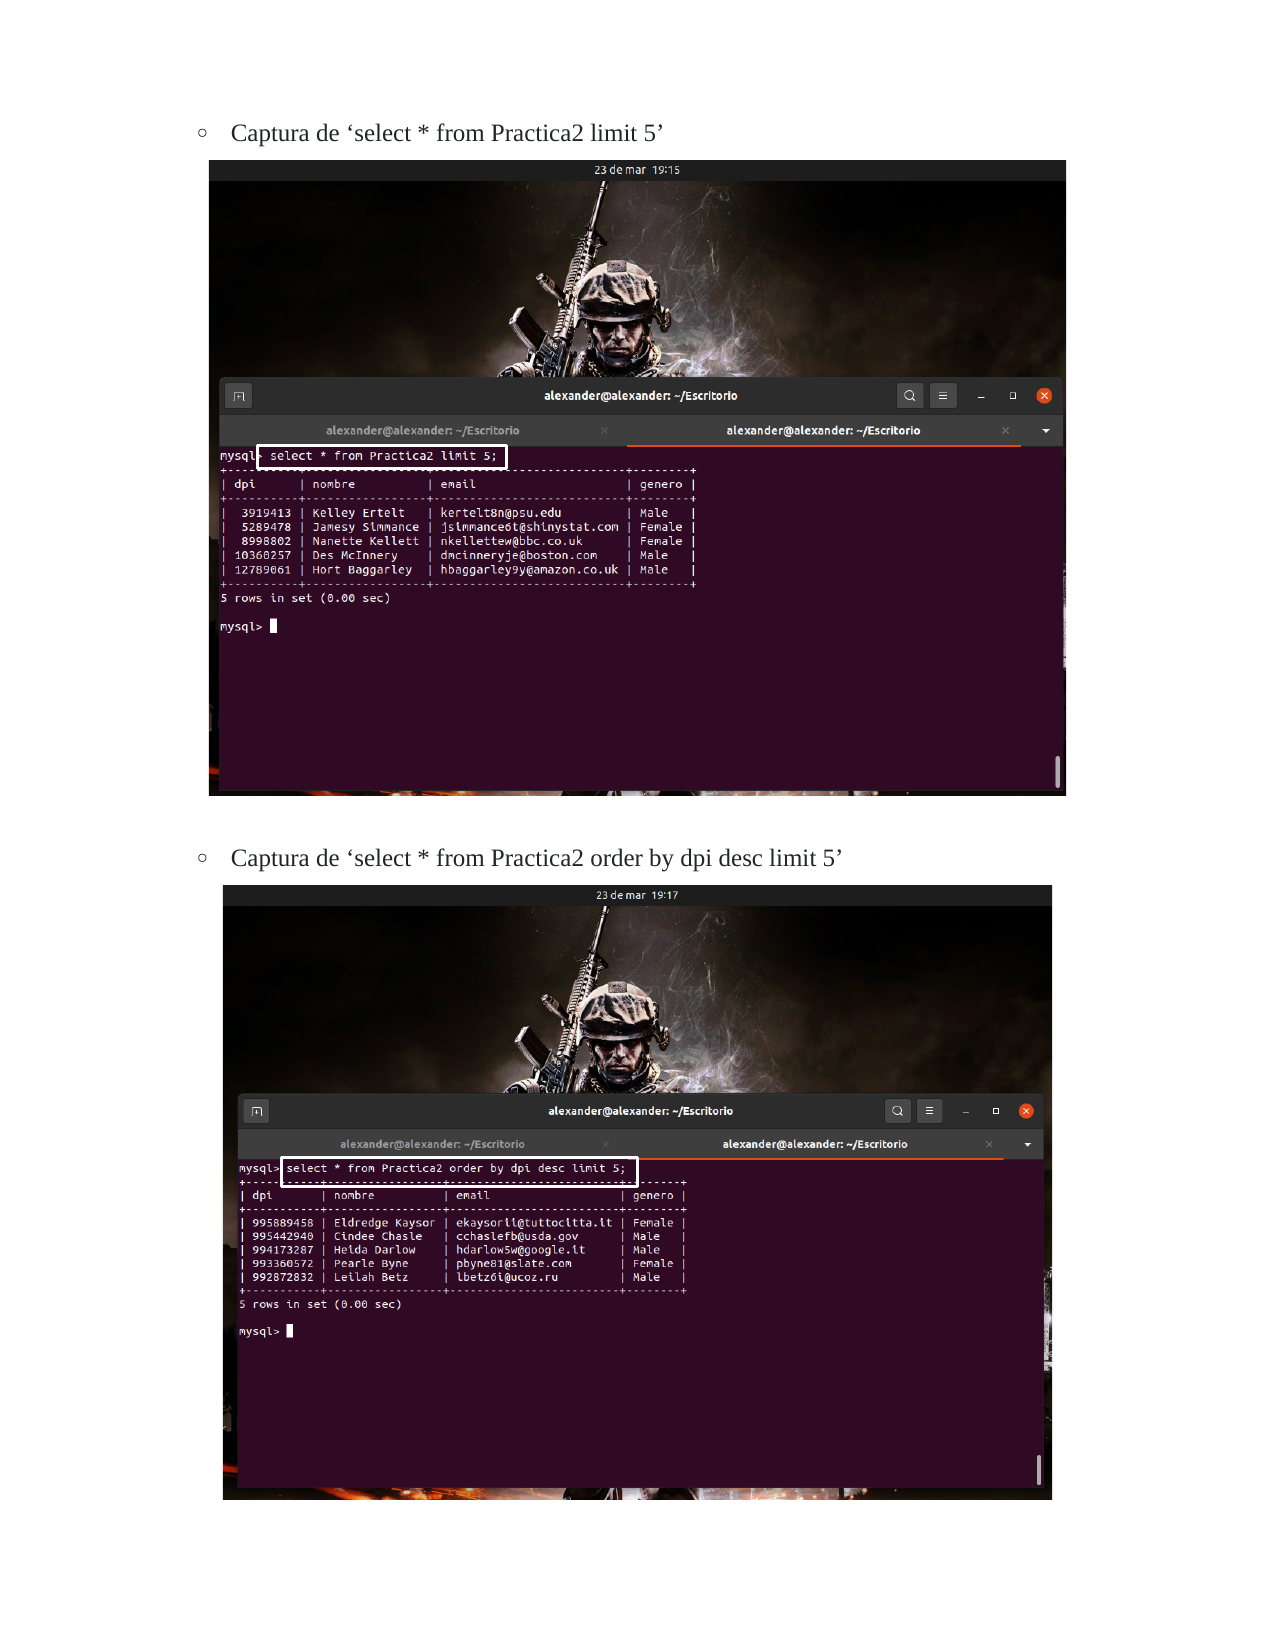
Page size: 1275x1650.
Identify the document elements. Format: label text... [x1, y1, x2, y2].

list Captura de ‘select * from Practica2 order by dpi desc limit 5’ [193, 843, 1157, 872]
list Captura de ‘select * from Practica2 limit 5’ [193, 118, 1157, 147]
picture [208, 160, 1067, 796]
picture [222, 885, 1053, 1500]
